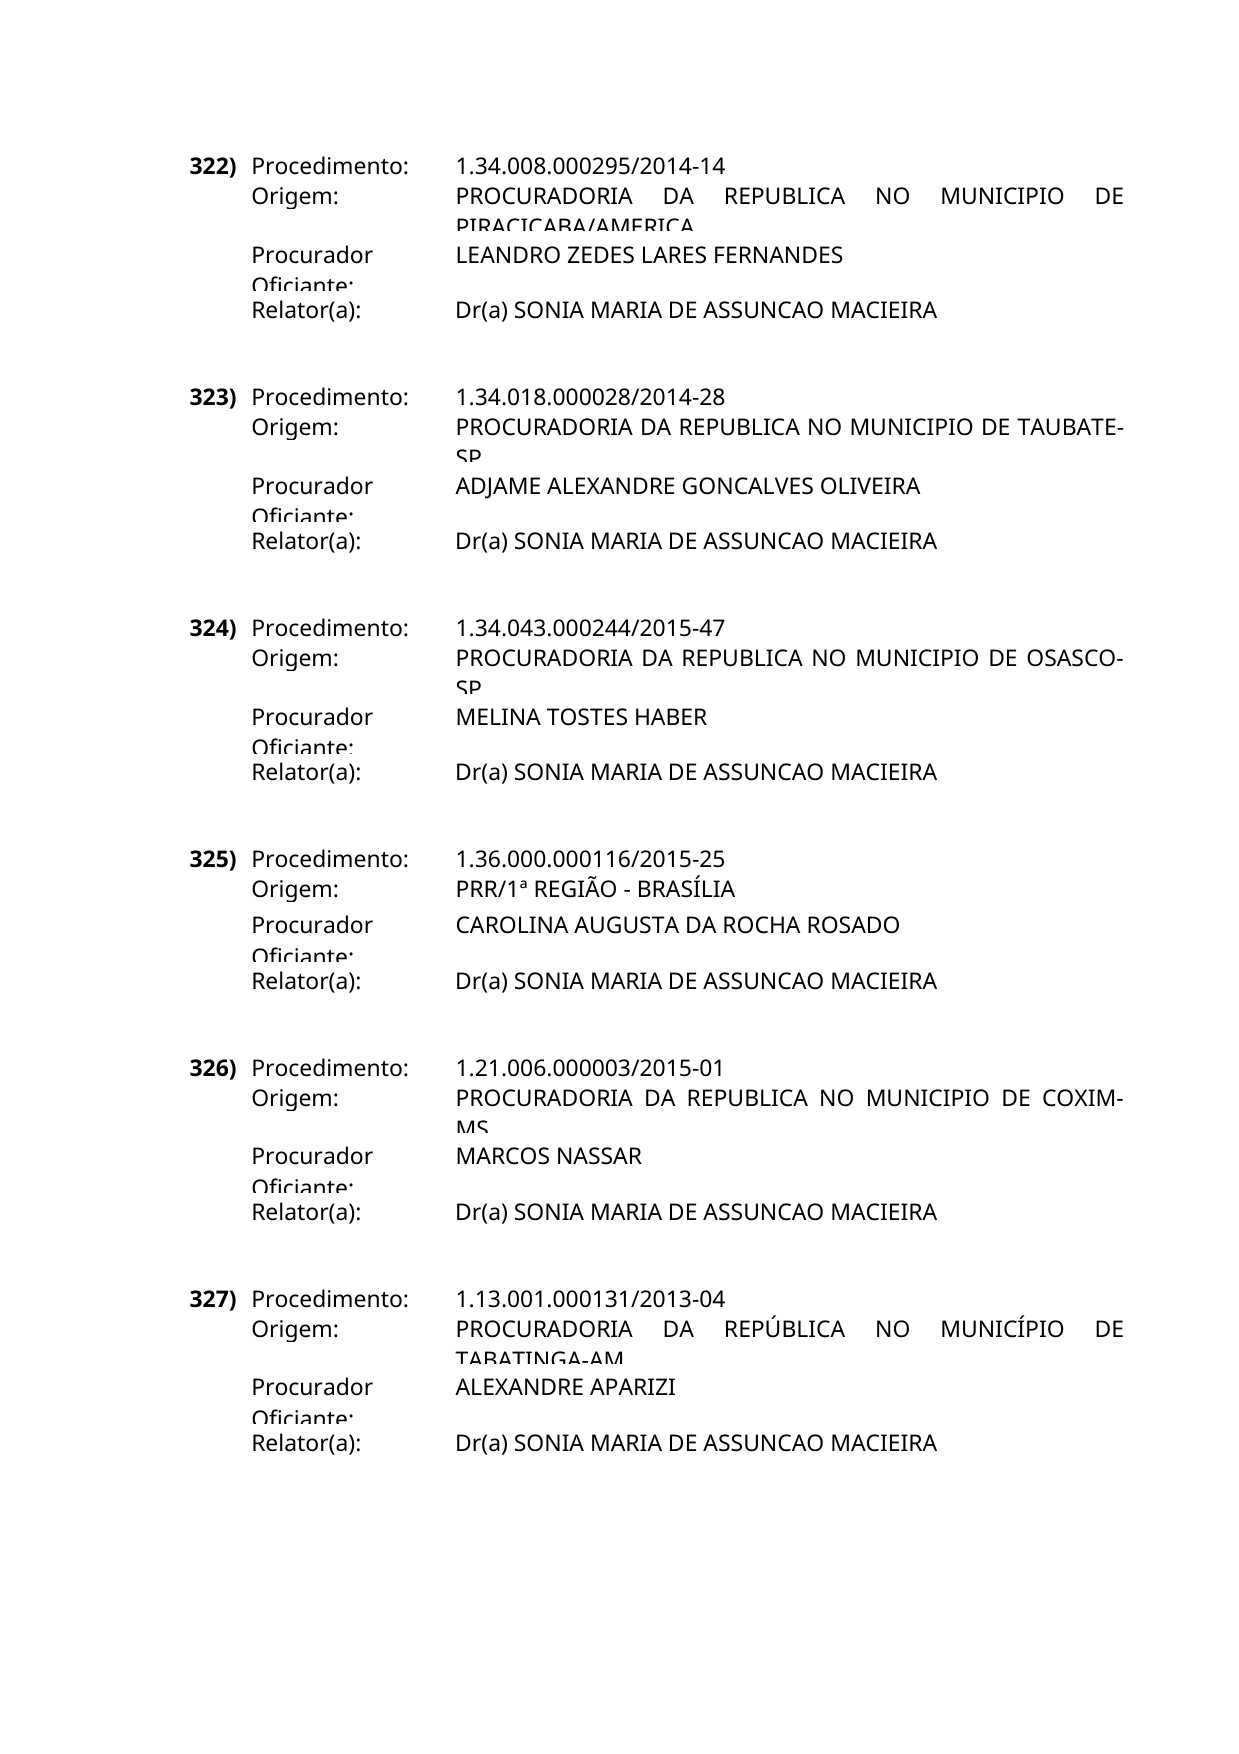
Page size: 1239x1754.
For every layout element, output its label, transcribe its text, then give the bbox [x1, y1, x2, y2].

table_header Dr(a) SONIA MARIA DE ASSUNCAO MACIEIRA [455, 1196, 1122, 1224]
table_cell [0, 965, 189, 995]
table_cell [251, 1110, 455, 1133]
table_cell [1125, 209, 1239, 231]
table_cell Procedimento: [251, 843, 455, 872]
table_cell [251, 786, 455, 843]
table_cell [1125, 239, 1239, 289]
table_cell [0, 701, 189, 752]
table_cell [189, 462, 251, 469]
table_cell 1.36.000.000116/2015-25 [455, 843, 1124, 872]
table_header Dr(a) SONIA MARIA DE ASSUNCAO MACIEIRA [455, 525, 1122, 554]
table_cell [189, 1364, 251, 1371]
table_cell [0, 462, 189, 469]
table_cell Procurador Oficiante: [251, 1140, 455, 1193]
table_cell [1125, 150, 1239, 178]
table_cell [1125, 1371, 1239, 1422]
table_cell [1125, 1082, 1239, 1110]
table_header Relator(a): [251, 1427, 455, 1455]
table_cell [251, 902, 455, 909]
table_cell [0, 381, 189, 409]
table_cell [0, 786, 189, 843]
table_cell [0, 612, 189, 641]
table_cell [189, 1427, 251, 1457]
table_cell Procedimento: [251, 381, 455, 409]
table_cell [455, 1364, 1124, 1371]
table_cell [251, 462, 455, 469]
table_cell [1125, 381, 1239, 409]
table_cell [1125, 642, 1239, 671]
table_cell [0, 1110, 189, 1133]
table_header [189, 0, 251, 150]
table_cell [0, 150, 189, 178]
table_cell [251, 231, 455, 238]
table_cell CAROLINA AUGUSTA DA ROCHA ROSADO [455, 909, 1124, 960]
table_cell 322) [189, 150, 251, 178]
table_cell [1125, 180, 1239, 208]
table_cell 1.34.043.000244/2015-47 [455, 612, 1124, 641]
table_header Relator(a): [251, 294, 455, 323]
table_cell [1125, 1110, 1239, 1133]
table_cell Procurador Oficiante: [251, 239, 455, 291]
table_cell [189, 1110, 251, 1133]
table_cell [1125, 1427, 1239, 1457]
table_header [1125, 0, 1239, 150]
table_cell PROCURADORIA DA REPUBLICA NO MUNICIPIO DE TAUBATE-SP [455, 411, 1124, 462]
table_cell [251, 693, 455, 701]
table_cell [455, 555, 1124, 612]
table_cell MELINA TOSTES HABER [455, 701, 1124, 752]
table_header [0, 0, 189, 150]
table_cell [1125, 786, 1239, 843]
table_cell Procurador Oficiante: [251, 470, 455, 522]
table_cell [1125, 411, 1239, 439]
table_cell [455, 786, 1124, 843]
table_cell [189, 1196, 251, 1226]
table_cell 1.21.006.000003/2015-01 [455, 1052, 1124, 1080]
table_cell [189, 671, 251, 693]
table_cell [0, 1313, 189, 1341]
table_header Dr(a) SONIA MARIA DE ASSUNCAO MACIEIRA [455, 756, 1122, 785]
table_cell PROCURADORIA DA REPÚBLICA NO MUNICÍPIO DE TABATINGA-AM [455, 1313, 1124, 1364]
table_cell [251, 671, 455, 693]
table_header Relator(a): [251, 525, 455, 554]
table_cell [1125, 1196, 1239, 1226]
table_cell [189, 1226, 251, 1283]
table_cell [189, 965, 251, 995]
table_cell [1125, 756, 1239, 786]
table_cell [0, 1226, 189, 1283]
table_cell [0, 1196, 189, 1226]
table_header Dr(a) SONIA MARIA DE ASSUNCAO MACIEIRA [455, 294, 1122, 323]
table_cell ALEXANDRE APARIZI [455, 1371, 1124, 1422]
table_cell [189, 525, 251, 555]
table_cell [189, 642, 251, 671]
table_cell [1125, 873, 1239, 902]
table_cell [0, 294, 189, 324]
table_cell Origem: [251, 1082, 455, 1110]
table_cell [1125, 843, 1239, 872]
table_cell [0, 239, 189, 289]
table_cell [189, 294, 251, 324]
table_cell [251, 1133, 455, 1140]
table_cell [0, 642, 189, 671]
table_cell [0, 843, 189, 872]
table_cell [0, 873, 189, 902]
table_cell PROCURADORIA DA REPUBLICA NO MUNICIPIO DE COXIM-MS [455, 1082, 1124, 1133]
table_cell 326) [189, 1052, 251, 1080]
table_cell [1125, 1283, 1239, 1311]
table_cell [455, 231, 1124, 238]
table_cell [189, 1140, 251, 1191]
table_cell [1125, 440, 1239, 462]
table_cell [189, 786, 251, 843]
table_cell [0, 1052, 189, 1080]
table_cell [251, 209, 455, 231]
table_cell [1125, 1313, 1239, 1341]
table_cell [0, 1140, 189, 1191]
table_cell [189, 440, 251, 462]
table_cell 1.34.018.000028/2014-28 [455, 381, 1124, 409]
table_cell [0, 1427, 189, 1457]
table_cell Procedimento: [251, 150, 455, 178]
table_cell [1125, 231, 1239, 238]
table_cell [0, 909, 189, 960]
table_cell Procurador Oficiante: [251, 1371, 455, 1424]
table_cell [1125, 1341, 1239, 1364]
table_cell [189, 873, 251, 902]
table_cell MARCOS NASSAR [455, 1140, 1124, 1191]
table_cell [0, 555, 189, 612]
table_cell [1125, 909, 1239, 960]
table_cell Origem: [251, 873, 455, 902]
table_cell [1125, 294, 1239, 324]
table_cell [189, 701, 251, 752]
table_cell [189, 324, 251, 381]
table_cell [1125, 965, 1239, 995]
table_cell [251, 1341, 455, 1364]
table_cell [1125, 1140, 1239, 1191]
table_cell LEANDRO ZEDES LARES FERNANDES [455, 239, 1124, 289]
table_cell [189, 555, 251, 612]
table_cell [0, 995, 189, 1052]
table_cell 325) [189, 843, 251, 872]
table_cell [1125, 1133, 1239, 1140]
table_cell [189, 1341, 251, 1364]
table_header Relator(a): [251, 1196, 455, 1224]
table_cell [189, 902, 251, 909]
table_cell Procurador Oficiante: [251, 909, 455, 962]
table_cell [0, 231, 189, 238]
table_cell [0, 902, 189, 909]
table_header [455, 0, 1124, 150]
table_cell [189, 1133, 251, 1140]
table_cell [189, 693, 251, 701]
table_cell [251, 440, 455, 462]
table_cell 1.13.001.000131/2013-04 [455, 1283, 1124, 1311]
table_cell [1125, 525, 1239, 555]
table_cell [0, 1133, 189, 1140]
table_cell [1125, 1226, 1239, 1283]
table_cell [0, 693, 189, 701]
table_cell Procedimento: [251, 1052, 455, 1080]
table_cell [1125, 671, 1239, 693]
table_cell ADJAME ALEXANDRE GONCALVES OLIVEIRA [455, 470, 1124, 521]
table_cell [455, 902, 1124, 909]
table_cell [189, 909, 251, 960]
table_cell [189, 756, 251, 786]
table_header Relator(a): [251, 965, 455, 993]
table_cell [0, 1341, 189, 1364]
table_cell [251, 324, 455, 381]
table_cell [1125, 1052, 1239, 1080]
table_cell Procedimento: [251, 1283, 455, 1311]
table_cell PRR/1ª REGIÃO - BRASÍLIA [455, 873, 1124, 902]
table_cell [189, 180, 251, 208]
table_cell [1125, 470, 1239, 521]
table_cell [1125, 1364, 1239, 1371]
table_cell 1.34.008.000295/2014-14 [455, 150, 1124, 178]
table_header Dr(a) SONIA MARIA DE ASSUNCAO MACIEIRA [455, 1427, 1122, 1455]
table_cell [0, 756, 189, 786]
table_cell [1125, 555, 1239, 612]
table_cell [0, 1371, 189, 1422]
table_cell 323) [189, 381, 251, 409]
table_cell [189, 1313, 251, 1341]
table_cell [0, 411, 189, 439]
table_cell [1125, 462, 1239, 469]
table_cell Origem: [251, 411, 455, 439]
table_cell 327) [189, 1283, 251, 1311]
table_cell [1125, 995, 1239, 1052]
table_cell [1125, 324, 1239, 381]
table_cell [455, 995, 1124, 1052]
table_cell [189, 1082, 251, 1110]
table_cell [251, 1226, 455, 1283]
table_cell [1125, 612, 1239, 641]
table_cell [455, 324, 1124, 381]
table_cell Procurador Oficiante: [251, 701, 455, 753]
table_cell [455, 1226, 1124, 1283]
table_cell [1125, 701, 1239, 752]
table_cell PROCURADORIA DA REPUBLICA NO MUNICIPIO DE OSASCO-SP [455, 642, 1124, 693]
table_cell [1125, 693, 1239, 701]
table_cell [251, 1364, 455, 1371]
table_cell [189, 231, 251, 238]
table_cell [0, 671, 189, 693]
table_cell [0, 180, 189, 208]
table_cell [0, 470, 189, 521]
table_cell Origem: [251, 1313, 455, 1341]
table_cell Origem: [251, 180, 455, 208]
table_cell Procedimento: [251, 612, 455, 641]
table_cell [455, 693, 1124, 701]
table_cell Origem: [251, 642, 455, 671]
table_cell [251, 995, 455, 1052]
table_cell [0, 324, 189, 381]
table_cell [189, 411, 251, 439]
table_cell [251, 555, 455, 612]
table_cell [0, 1364, 189, 1371]
table_header Dr(a) SONIA MARIA DE ASSUNCAO MACIEIRA [455, 965, 1122, 993]
table_cell [189, 470, 251, 521]
table_cell [0, 1082, 189, 1110]
table_cell [189, 995, 251, 1052]
table_header Relator(a): [251, 756, 455, 785]
table_cell [0, 1283, 189, 1311]
table_cell [0, 525, 189, 555]
table_cell [189, 209, 251, 231]
table_cell [1125, 902, 1239, 909]
table_cell [0, 209, 189, 231]
table_header [251, 0, 455, 150]
table_cell [0, 440, 189, 462]
table_cell PROCURADORIA DA REPUBLICA NO MUNICIPIO DE PIRACICABA/AMERICA [455, 180, 1124, 231]
table_cell [189, 1371, 251, 1422]
table_cell 324) [189, 612, 251, 641]
table_cell [455, 462, 1124, 469]
table_cell [455, 1133, 1124, 1140]
table_cell [189, 239, 251, 289]
